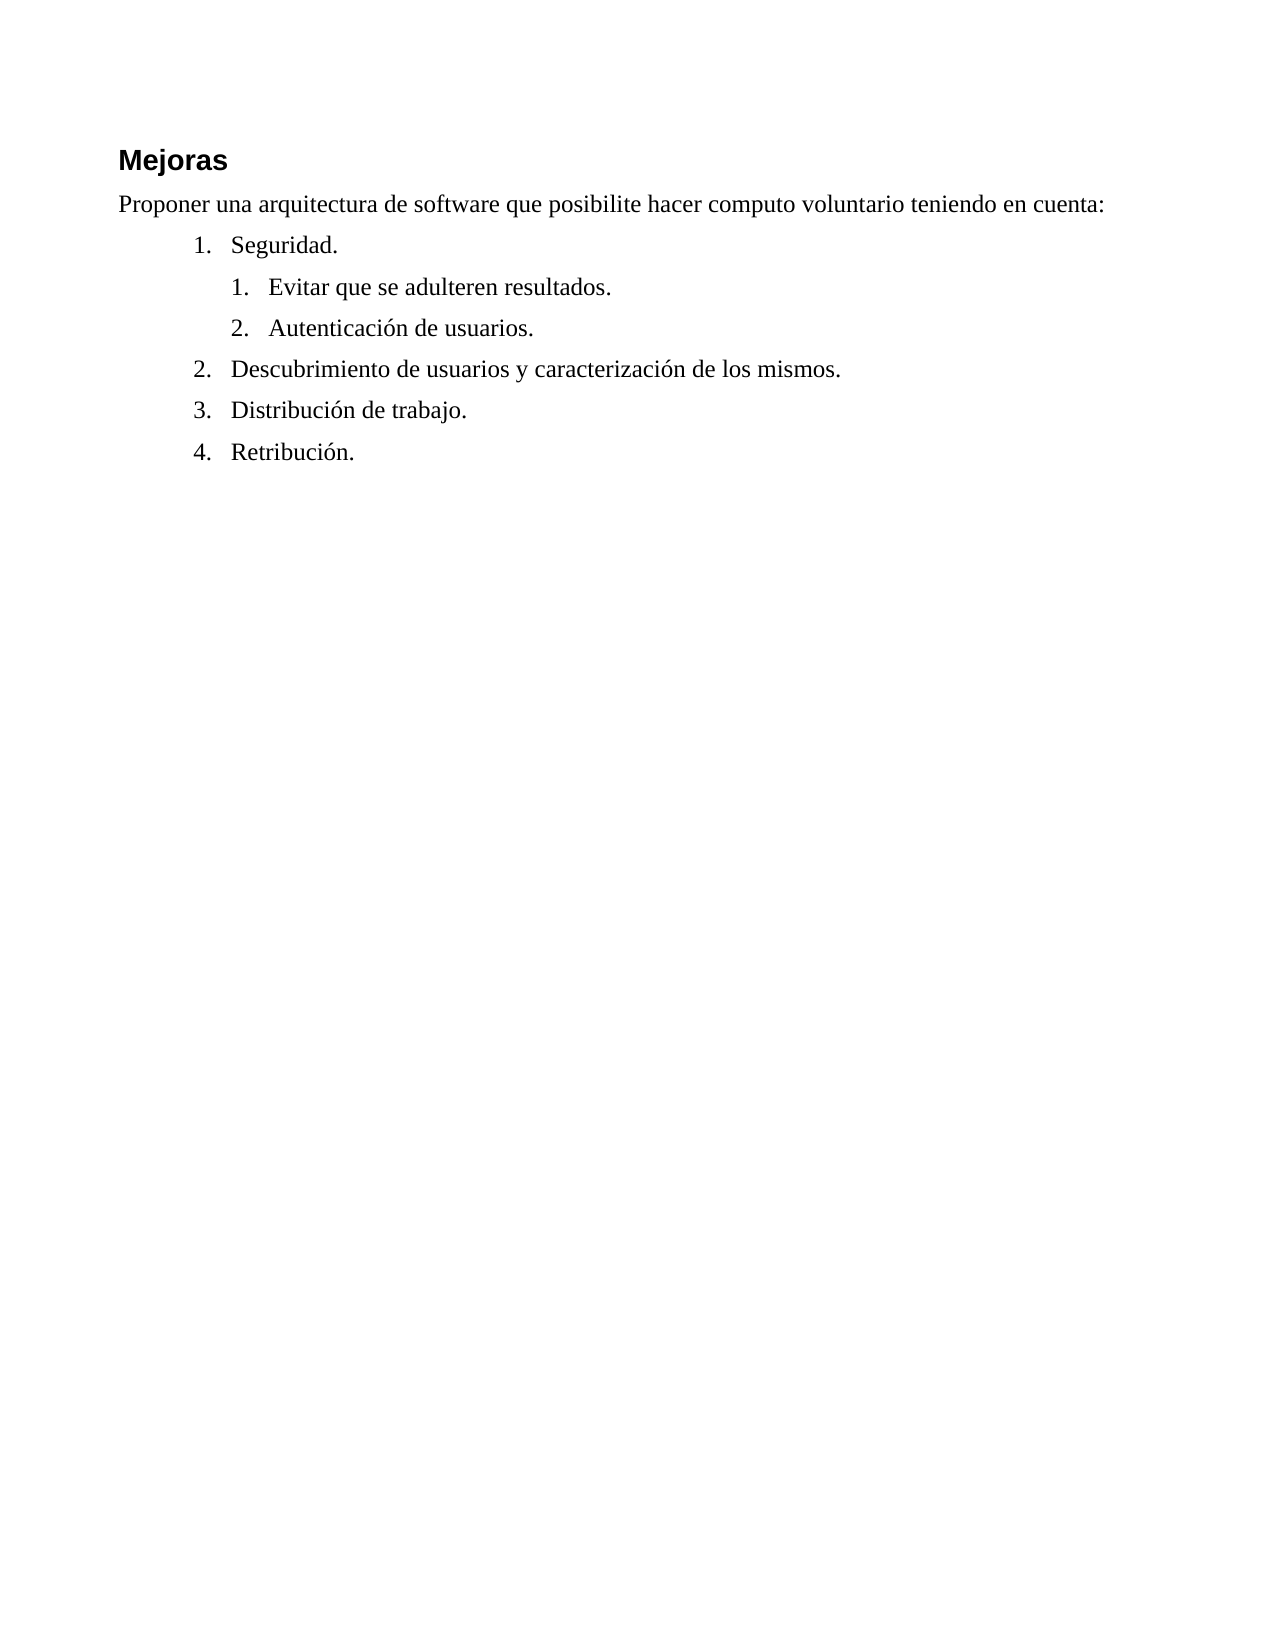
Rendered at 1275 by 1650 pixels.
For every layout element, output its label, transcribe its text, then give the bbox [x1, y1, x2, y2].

list Distribución de trabajo. [193, 395, 1157, 424]
list Descubrimiento de usuarios y caracterización de los mismos. [193, 354, 1157, 383]
subtitle Mejoras [118, 143, 1157, 177]
list Retribución. [193, 437, 1157, 465]
text Proponer una arquitectura de software que posibilite hacer computo voluntario teniendo en cuenta: [118, 189, 1157, 218]
list Evitar que se adulteren resultados. [231, 272, 1157, 300]
list Seguridad. [193, 230, 1157, 259]
list Autenticación de usuarios. [231, 313, 1157, 342]
